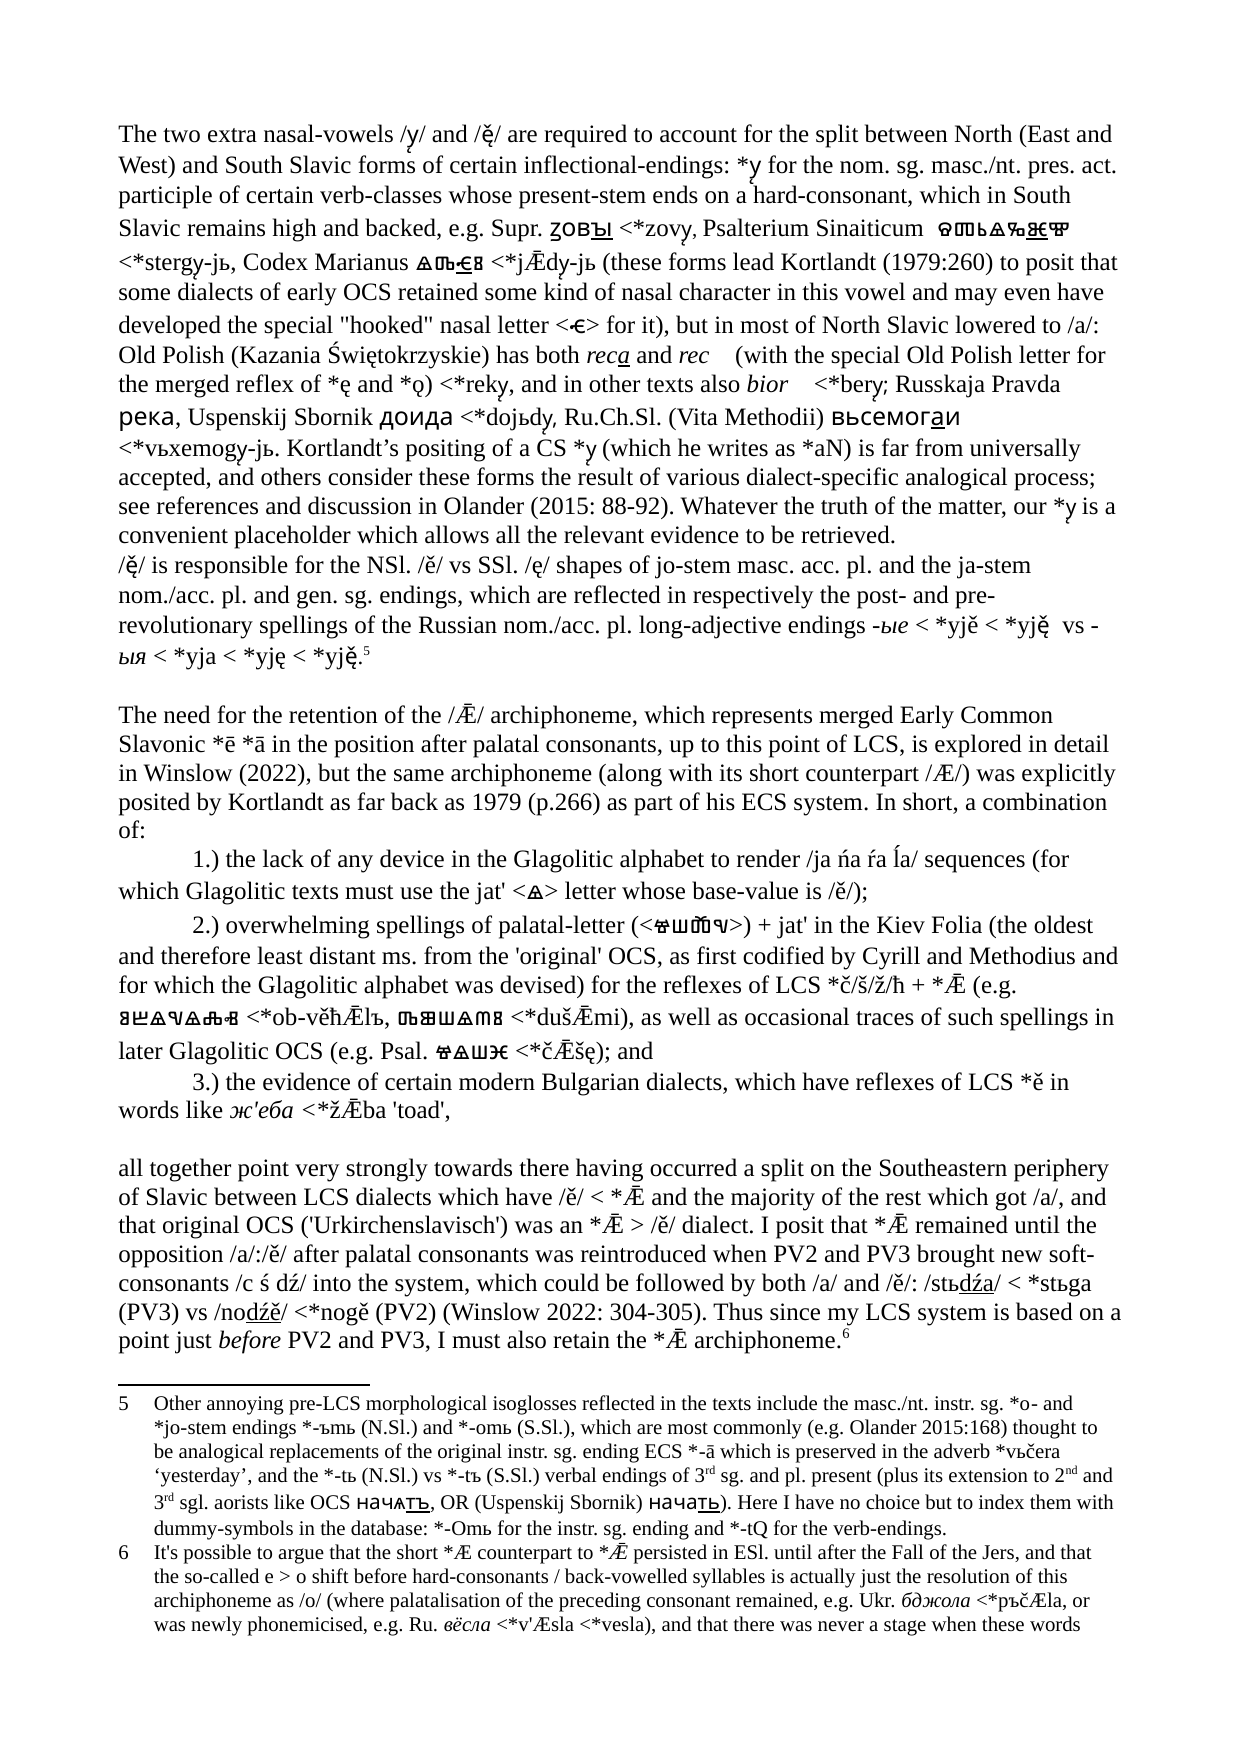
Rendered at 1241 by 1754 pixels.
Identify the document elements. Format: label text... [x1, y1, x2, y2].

text 1.) the lack of any device in the Glagolitic alphabet to render /ja ńa ŕa ĺa/ sequences (for which Glagolitic texts must use the jat' <ⱑ> letter whose base-value is /ě/); [118, 844, 1122, 907]
text Other annoying pre-LCS morphological isoglosses reflected in the texts include the masc./nt. instr. sg. *o‑ and *jo‑stem endings *‑ъmь (N.Sl.) and *‑omь (S.Sl.), which are most commonly (e.g. Olander 2015:168) thought to be analogical replacements of the original instr. sg. ending ECS *‑ā which is preserved in the adverb *vьčera ‘yesterday’, and the *‑tь (N.Sl.) vs *‑tъ (S.Sl.) verbal endings of 3rd sg. and pl. present (plus its extension to 2nd and 3rd sgl. aorists like OCS начѧтъ, OR (Uspenskij Sbornik) начать). Here I have no choice but to index them with dummy-symbols in the database: *‑Omь for the instr. sg. ending and *‑tQ for the verb-endings. [118, 1391, 1122, 1539]
text The need for the retention of the /Ǣ/ archiphoneme, which represents merged Early Common Slavonic *ē *ā in the position after palatal consonants, up to this point of LCS, is explored in detail in Winslow (2022), but the same archiphoneme (along with its short counterpart /Æ/) was explicitly posited by Kortlandt as far back as 1979 (p.266) as part of his ECS system. In short, a combination of: [118, 700, 1122, 844]
text 3.) the evidence of certain modern Bulgarian dialects, which have reflexes of LCS *ě in words like ж'еба <*žǢba 'toad', [118, 1067, 1122, 1124]
text 2.) overwhelming spellings of palatal-letter (<ⱍⱎⰶⱌ>) + jat' in the Kiev Folia (the oldest and therefore least distant ms. from the 'original' OCS, as first codified by Cyrill and Methodius and for which the Glagolitic alphabet was devised) for the reflexes of LCS *č/š/ž/ћ + *Ǣ (e.g. ⱁⰱⱑⱌⱑⰾⱏ <*ob‑věћǢlъ, ⰴⱆⱎⱑⰿⰻ <*dušǢmi), as well as occasional traces of such spellings in later Glagolitic OCS (e.g. Psal. ⱍⱑⱎⱗ <*čǢšę); and [118, 907, 1122, 1067]
text all together point very strongly towards there having occurred a split on the Southeastern periphery of Slavic between LCS dialects which have /ě/ < *Ǣ and the majority of the rest which got /a/, and that original OCS ('Urkirchenslavisch') was an *Ǣ > /ě/ dialect. I posit that *Ǣ remained until the opposition /a/:/ě/ after palatal consonants was reintroduced when PV2 and PV3 brought new soft-consonants /c ś dź/ into the system, which could be followed by both /a/ and /ě/: /stьdźa/ < *stьga (PV3) vs /nodźě/ <*nogě (PV2) (Winslow 2022: 304-305). Thus since my LCS system is based on a point just before PV2 and PV3, I must also retain the *Ǣ archiphoneme. [118, 1153, 1122, 1354]
text It's possible to argue that the short *Æ counterpart to *Ǣ persisted in ESl. until after the Fall of the Jers, and that the so-called e > o shift before hard-consonants / back-vowelled syllables is actually just the resolution of this archiphoneme as /o/ (where palatalisation of the preceding consonant remained, e.g. Ukr. бджола <*pъčÆla, or was newly phonemicised, e.g. Ru. вёсла <*v'Æsla <*vesla), and that there was never a stage when these words [118, 1539, 1122, 1636]
text The two extra nasal-vowels /y̨/ and /ę̌/ are required to account for the split between North (East and West) and South Slavic forms of certain inflectional-endings: *y̨ for the nom. sg. masc./nt. pres. act. participle of certain verb-classes whose present-stem ends on a hard-consonant, which in South Slavic remains high and backed, e.g. Supr. ꙁовꙑ <*zovy̨, Psalterium Sinaiticum ⱄⱅⱃⱑⰳⱘⰺ <*stergy̨‑jь, Codex Marianus ⱑⰴⱕⰻ <*jǢdy̨‑jь (these forms lead Kortlandt (1979:260) to posit that some dialects of early OCS retained some kind of nasal character in this vowel and may even have developed the special "hooked" nasal letter <ⱕ> for it), but in most of North Slavic lowered to /a/: Old Polish (Kazania Świętokrzyskie) has both reca and recꟁ (with the special Old Polish letter for the merged reflex of *ę and *ǫ) <*reky̨, and in other texts also biorꟁ <*bery̨; Russkaja Pravda река, Uspenskij Sbornik доида <*dojьdy̨, Ru.Ch.Sl. (Vita Methodii) вьсемогаи <*vьxemogy̨‑jь. Kortlandt’s positing of a CS *y̨ (which he writes as *aN) is far from universally accepted, and others consider these forms the result of various dialect-specific analogical process; see references and discussion in Olander (2015: 88-92). Whatever the truth of the matter, our *y̨ is a convenient placeholder which allows all the relevant evidence to be retrieved. [118, 118, 1122, 549]
text /ę̌/ is responsible for the NSl. /ě/ vs SSl. /ę/ shapes of jo-stem masc. acc. pl. and the ja-stem nom./acc. pl. and gen. sg. endings, which are reflected in respectively the post- and pre-revolutionary spellings of the Russian nom./acc. pl. long-adjective endings -ые < *yjě < *yję̌ vs -ыя < *yja < *yję < *yję̌. [118, 549, 1122, 672]
